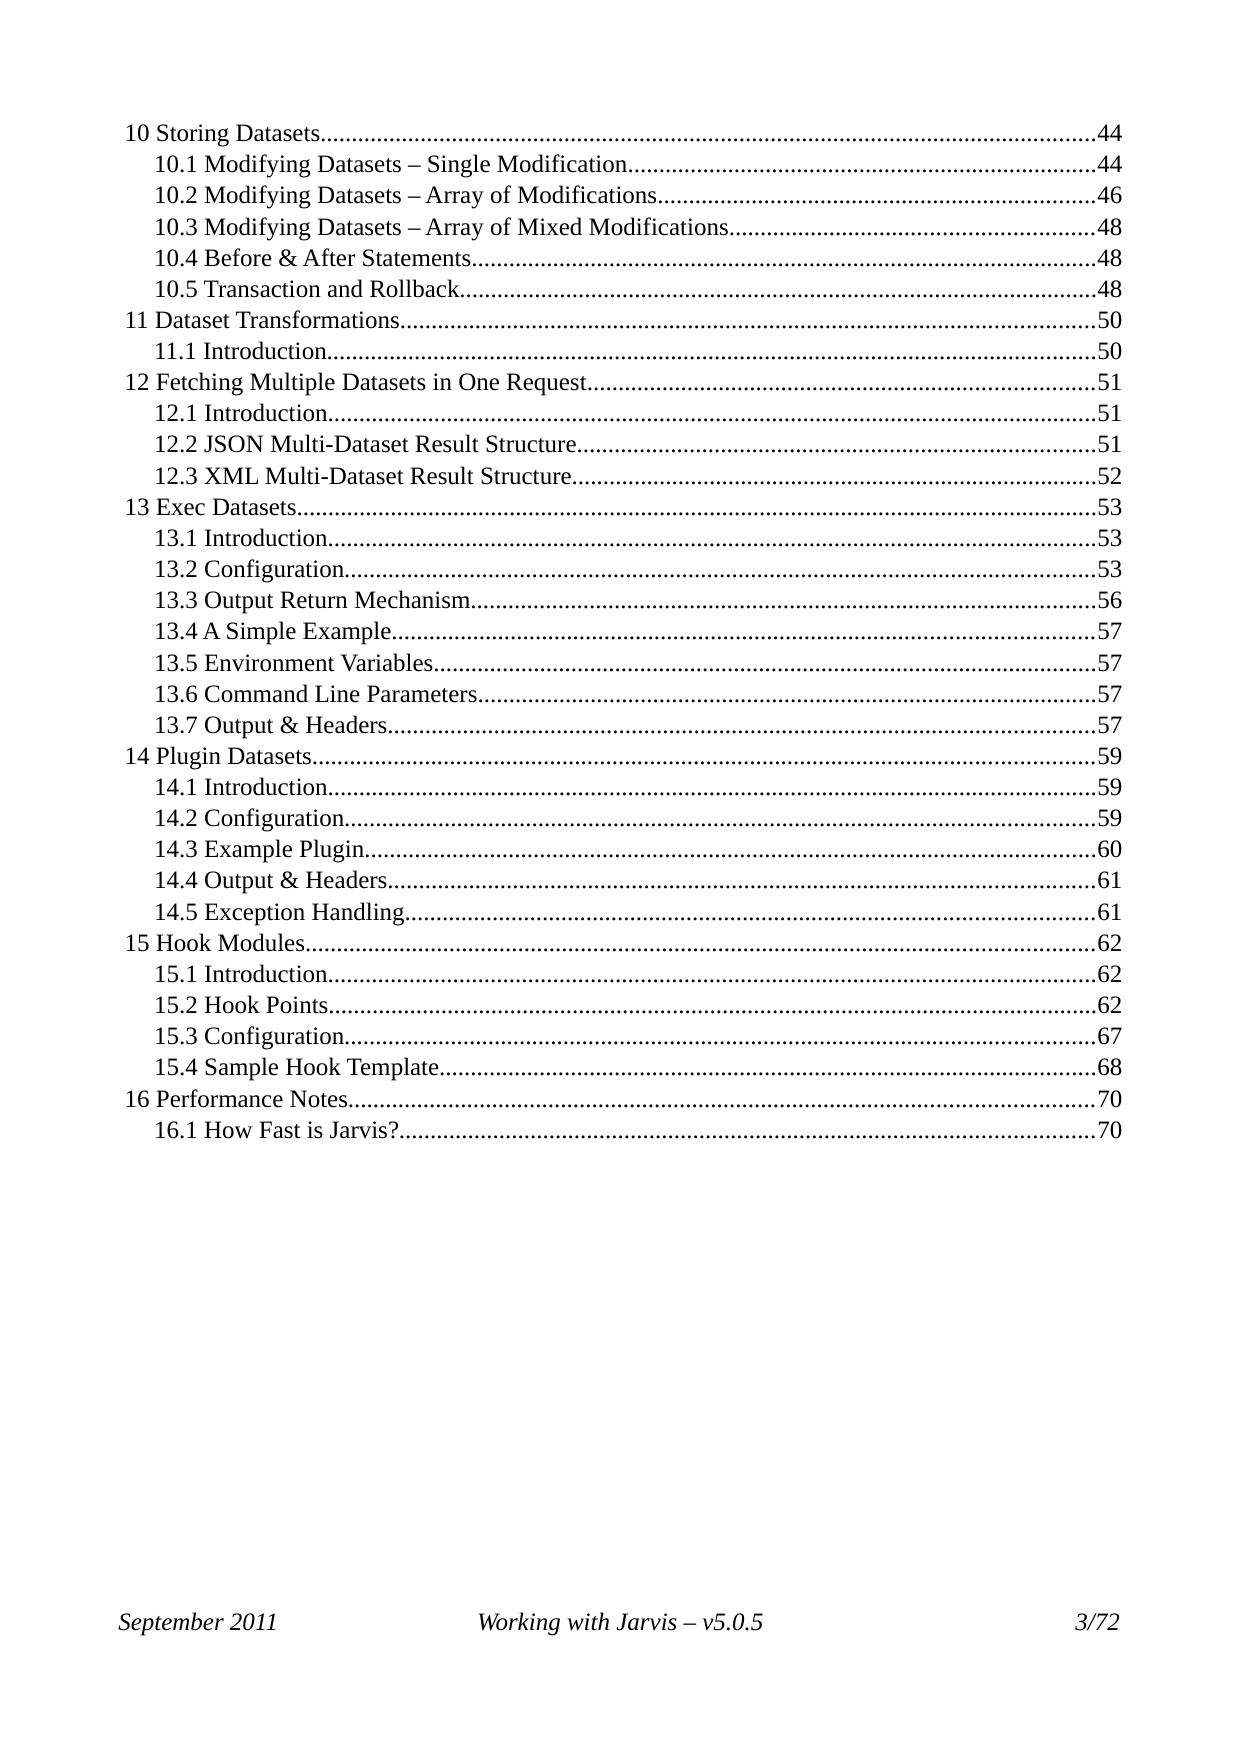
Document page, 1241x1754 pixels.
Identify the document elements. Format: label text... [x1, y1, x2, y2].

text 14 Plugin Datasets 59 [118, 741, 1122, 770]
text 13.6 Command Line Parameters 57 [148, 679, 1122, 707]
text 16 Performance Notes 70 [118, 1084, 1122, 1112]
text 13 Exec Datasets 53 [118, 492, 1122, 521]
text 15.4 Sample Hook Template 68 [148, 1052, 1122, 1081]
text 13.4 A Simple Example 57 [148, 616, 1122, 645]
text 12 Fetching Multiple Datasets in One Request 51 [118, 367, 1122, 396]
text 11 Dataset Transformations 50 [118, 305, 1122, 334]
text 15.1 Introduction 62 [148, 959, 1122, 988]
text 10 Storing Datasets 44 [118, 118, 1122, 147]
text 13.7 Output & Headers 57 [148, 710, 1122, 739]
text 10.3 Modifying Datasets – Array of Mixed Modifications 48 [148, 212, 1122, 240]
text 15 Hook Modules 62 [118, 928, 1122, 957]
text 10.1 Modifying Datasets – Single Modification 44 [148, 149, 1122, 178]
text 14.5 Exception Handling 61 [148, 897, 1122, 926]
text 14.4 Output & Headers 61 [148, 866, 1122, 894]
text 12.3 XML Multi-Dataset Result Structure 52 [148, 461, 1122, 489]
text 11.1 Introduction 50 [148, 336, 1122, 365]
text 12.2 JSON Multi-Dataset Result Structure 51 [148, 429, 1122, 458]
text 14.2 Configuration 59 [148, 803, 1122, 832]
text 10.4 Before & After Statements 48 [148, 243, 1122, 271]
text 10.2 Modifying Datasets – Array of Modifications 46 [148, 180, 1122, 209]
text 13.5 Environment Variables 57 [148, 648, 1122, 676]
text 12.1 Introduction 51 [148, 398, 1122, 427]
text 15.3 Configuration 67 [148, 1021, 1122, 1050]
text 13.1 Introduction 53 [148, 523, 1122, 552]
text 13.3 Output Return Mechanism 56 [148, 585, 1122, 614]
text 13.2 Configuration 53 [148, 554, 1122, 583]
text 15.2 Hook Points 62 [148, 990, 1122, 1019]
text 16.1 How Fast is Jarvis? 70 [148, 1115, 1122, 1143]
text 14.1 Introduction 59 [148, 772, 1122, 801]
text 14.3 Example Plugin 60 [148, 834, 1122, 863]
text 10.5 Transaction and Rollback 48 [148, 274, 1122, 303]
